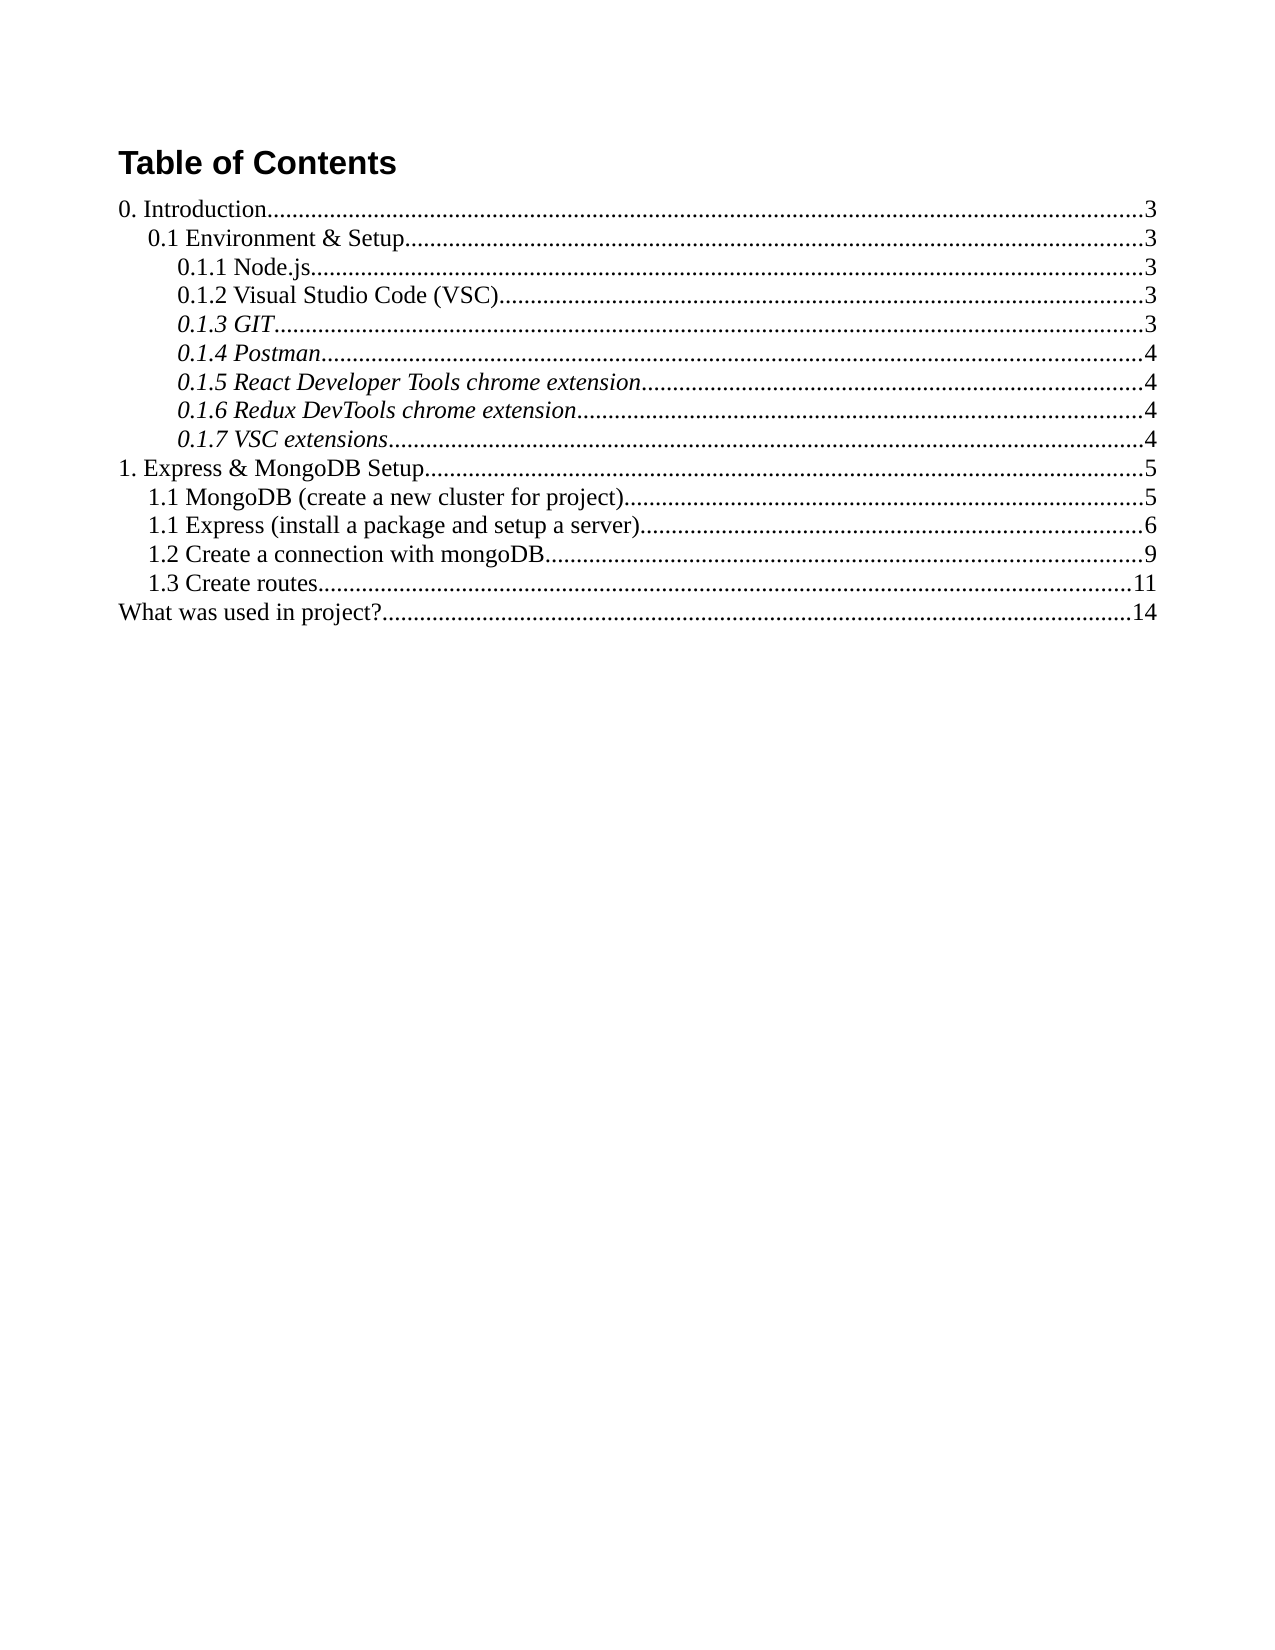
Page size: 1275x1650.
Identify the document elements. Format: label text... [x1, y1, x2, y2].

text 1. Express & MongoDB Setup 5 [118, 453, 1157, 482]
text 1.1 Express (install a package and setup a server) 6 [148, 510, 1157, 539]
text 1.2 Create a connection with mongoDB. 9 [148, 539, 1157, 568]
text 0.1.4 Postman 4 [177, 338, 1157, 367]
subtitle Table of Contents [118, 143, 1157, 182]
text 0.1 Environment & Setup 3 [148, 223, 1157, 252]
text What was used in project? 14 [118, 597, 1157, 625]
text 1.1 MongoDB (create a new cluster for project) 5 [148, 482, 1157, 510]
text 0. Introduction 3 [118, 194, 1157, 223]
text 0.1.3 GIT 3 [177, 309, 1157, 338]
text 0.1.2 Visual Studio Code (VSC) 3 [177, 280, 1157, 309]
text 1.3 Create routes. 11 [148, 568, 1157, 597]
text 0.1.5 React Developer Tools chrome extension 4 [177, 367, 1157, 395]
text 0.1.1 Node.js 3 [177, 252, 1157, 280]
text 0.1.6 Redux DevTools chrome extension 4 [177, 395, 1157, 424]
text 0.1.7 VSC extensions 4 [177, 424, 1157, 453]
